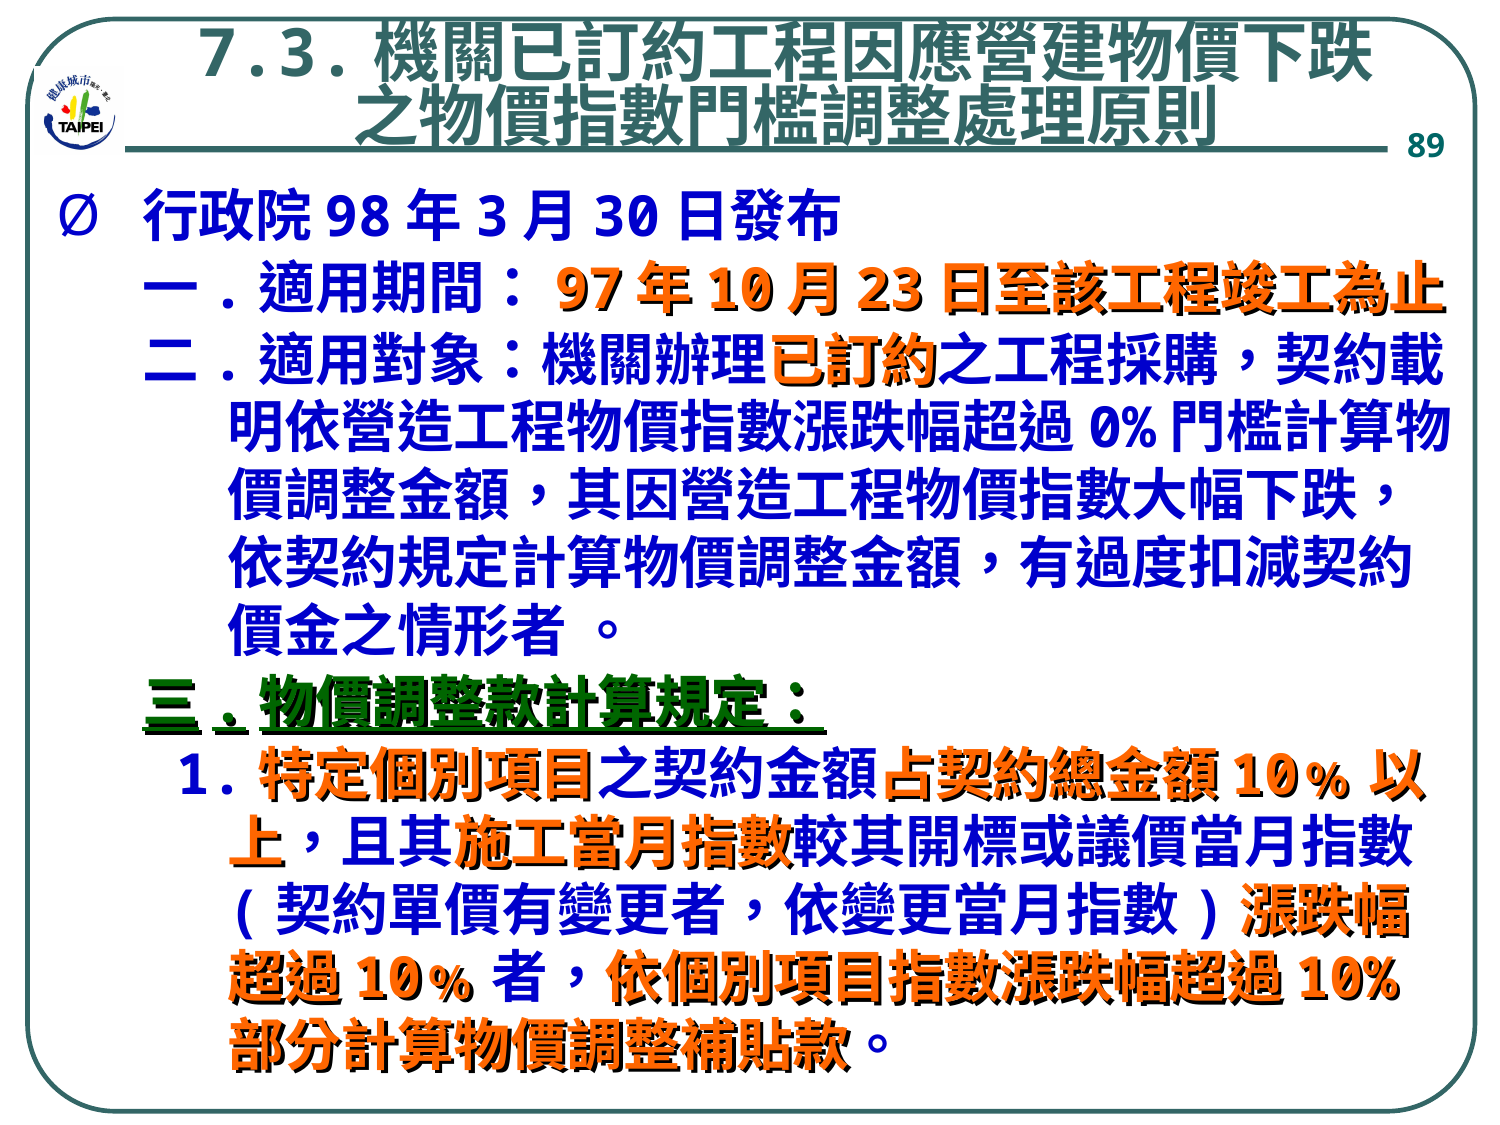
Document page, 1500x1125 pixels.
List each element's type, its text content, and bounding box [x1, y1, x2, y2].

list 行政院98年3月30日發布 一.適用期間：97年10月23日至該工程竣工為止 二.適用對象：機關辦理已訂約之工程採購，契約載明依營造工程物價指數漲跌幅超過0%門檻計算物價調整金額，其因營造工程物價指數大幅下跌，依契約規定計算物價調整金額，有過度扣減契約價金之情形者 。 三.物價調整款計算規定： 1.特定個別項目之契約金額占契約總金額10﹪以上，且其施工當月指數較其開標或議價當月指數(契約單價有變更者，依變更當月指數)漲跌幅超過10﹪者，依個別項目指數漲跌幅超過10%部分計算物價調整補貼款。 [41, 172, 1471, 1114]
title 7.3.機關已訂約工程因應營建物價下跌 之物價指數門檻調整處理原則 [125, 0, 1447, 161]
